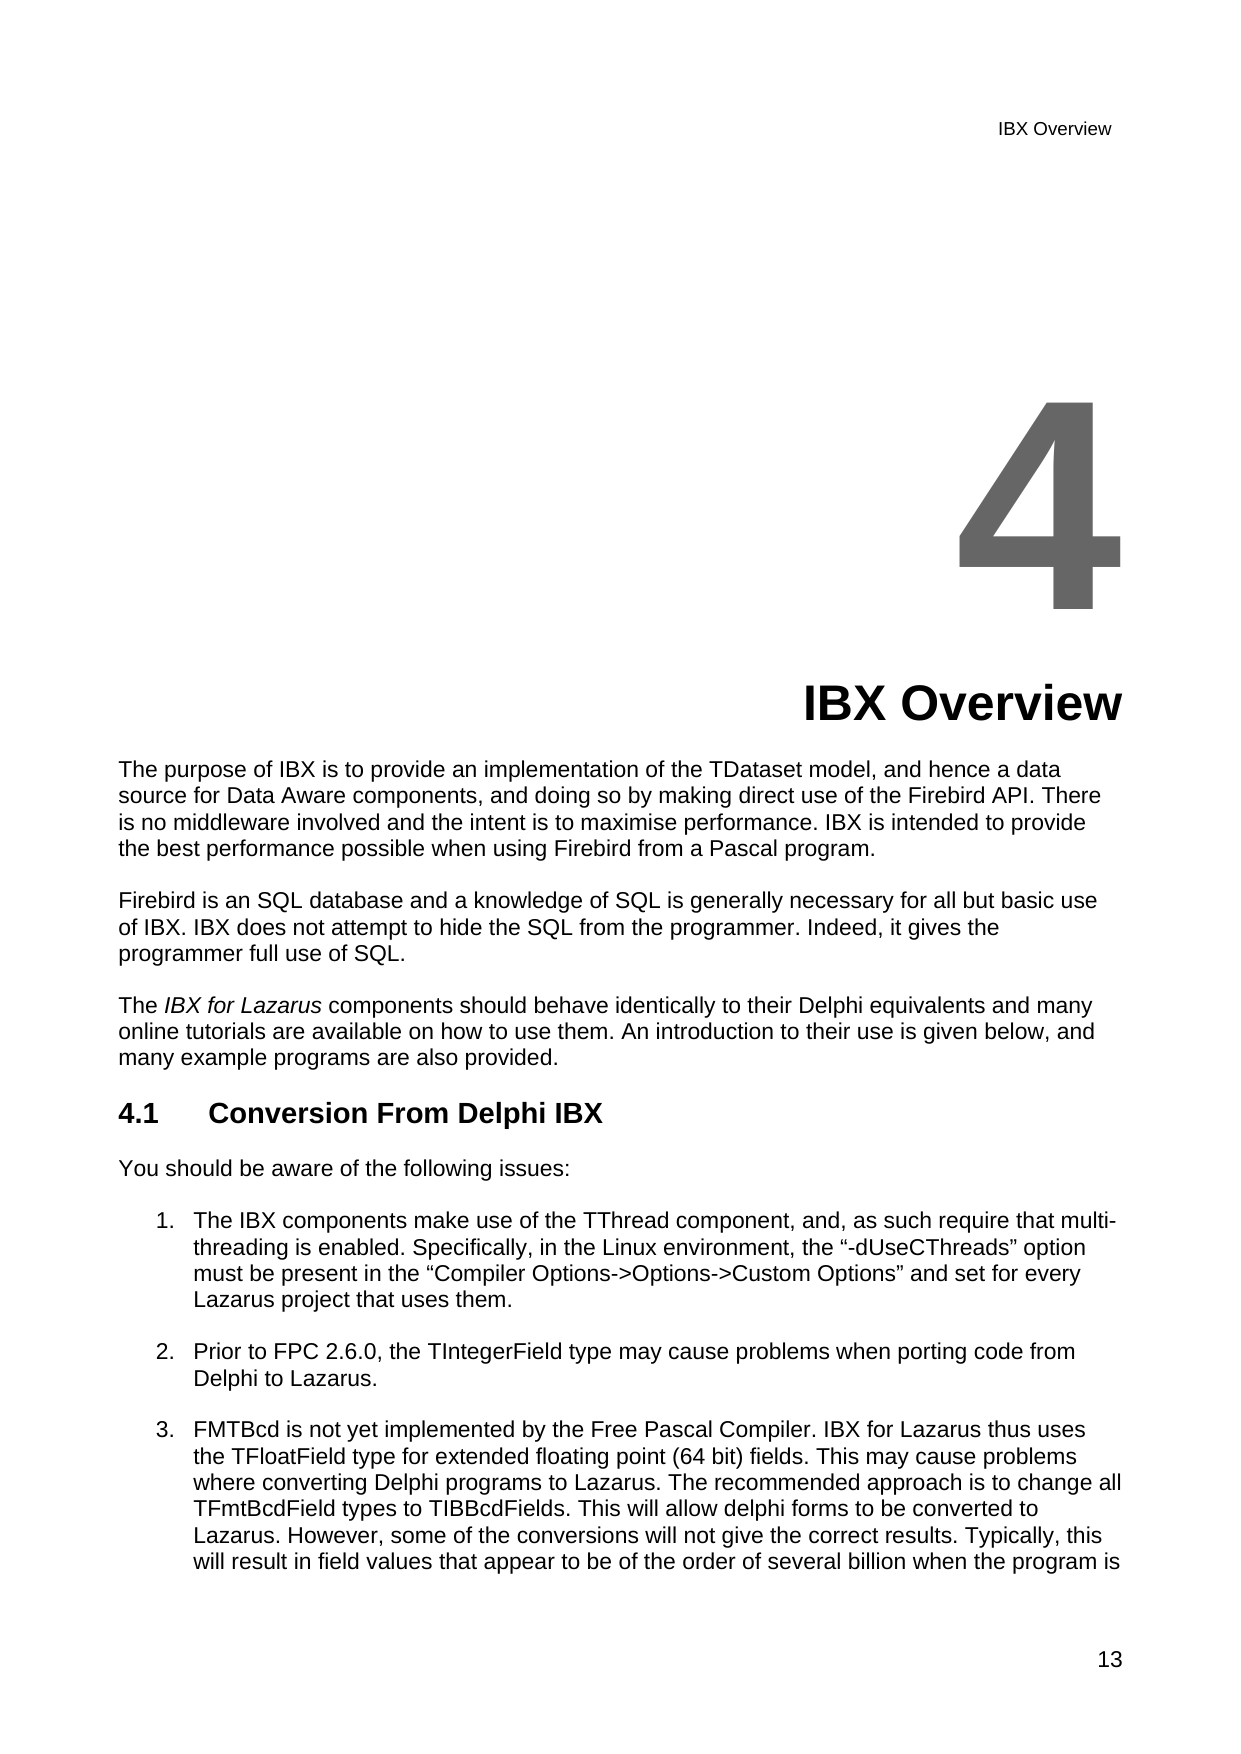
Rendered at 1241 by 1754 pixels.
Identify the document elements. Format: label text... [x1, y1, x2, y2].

list The IBX components make use of the TThread component, and, as such require that multi-threading is enabled. Specifically, in the Linux environment, the “-dUseCThreads” option must be present in the “Compiler Options->Options->Custom Options” and set for every Lazarus project that uses them. [156, 1207, 1122, 1313]
list FMTBcd is not yet implemented by the Free Pascal Compiler. IBX for Lazarus thus uses the TFloatField type for extended floating point (64 bit) fields. This may cause problems where converting Delphi programs to Lazarus. The recommended approach is to change all TFmtBcdField types to TIBBcdFields. This will allow delphi forms to be converted to Lazarus. However, some of the conversions will not give the correct results. Typically, this will result in field values that appear to be of the order of several billion when the program is [156, 1416, 1122, 1574]
text The IBX for Lazarus components should behave identically to their Delphi equivalents and many online tutorials are available on how to use them. An introduction to their use is given below, and many example programs are also provided. [118, 992, 1122, 1071]
subtitle IBX Overview [81, 328, 1122, 731]
text You should be aware of the following issues: [118, 1155, 1122, 1182]
subtitle Conversion From Delphi IBX [118, 1096, 1122, 1130]
text Firebird is an SQL database and a knowledge of SQL is generally necessary for all but basic use of IBX. IBX does not attempt to hide the SQL from the programmer. Indeed, it gives the programmer full use of SQL. [118, 887, 1122, 966]
list Prior to FPC 2.6.0, the TIntegerField type may cause problems when porting code from Delphi to Lazarus. [156, 1338, 1122, 1391]
text The purpose of IBX is to provide an implementation of the TDataset model, and hence a data source for Data Aware components, and doing so by making direct use of the Firebird API. There is no middleware involved and the intent is to maximise performance. IBX is intended to provide the best performance possible when using Firebird from a Pascal program. [118, 756, 1122, 862]
